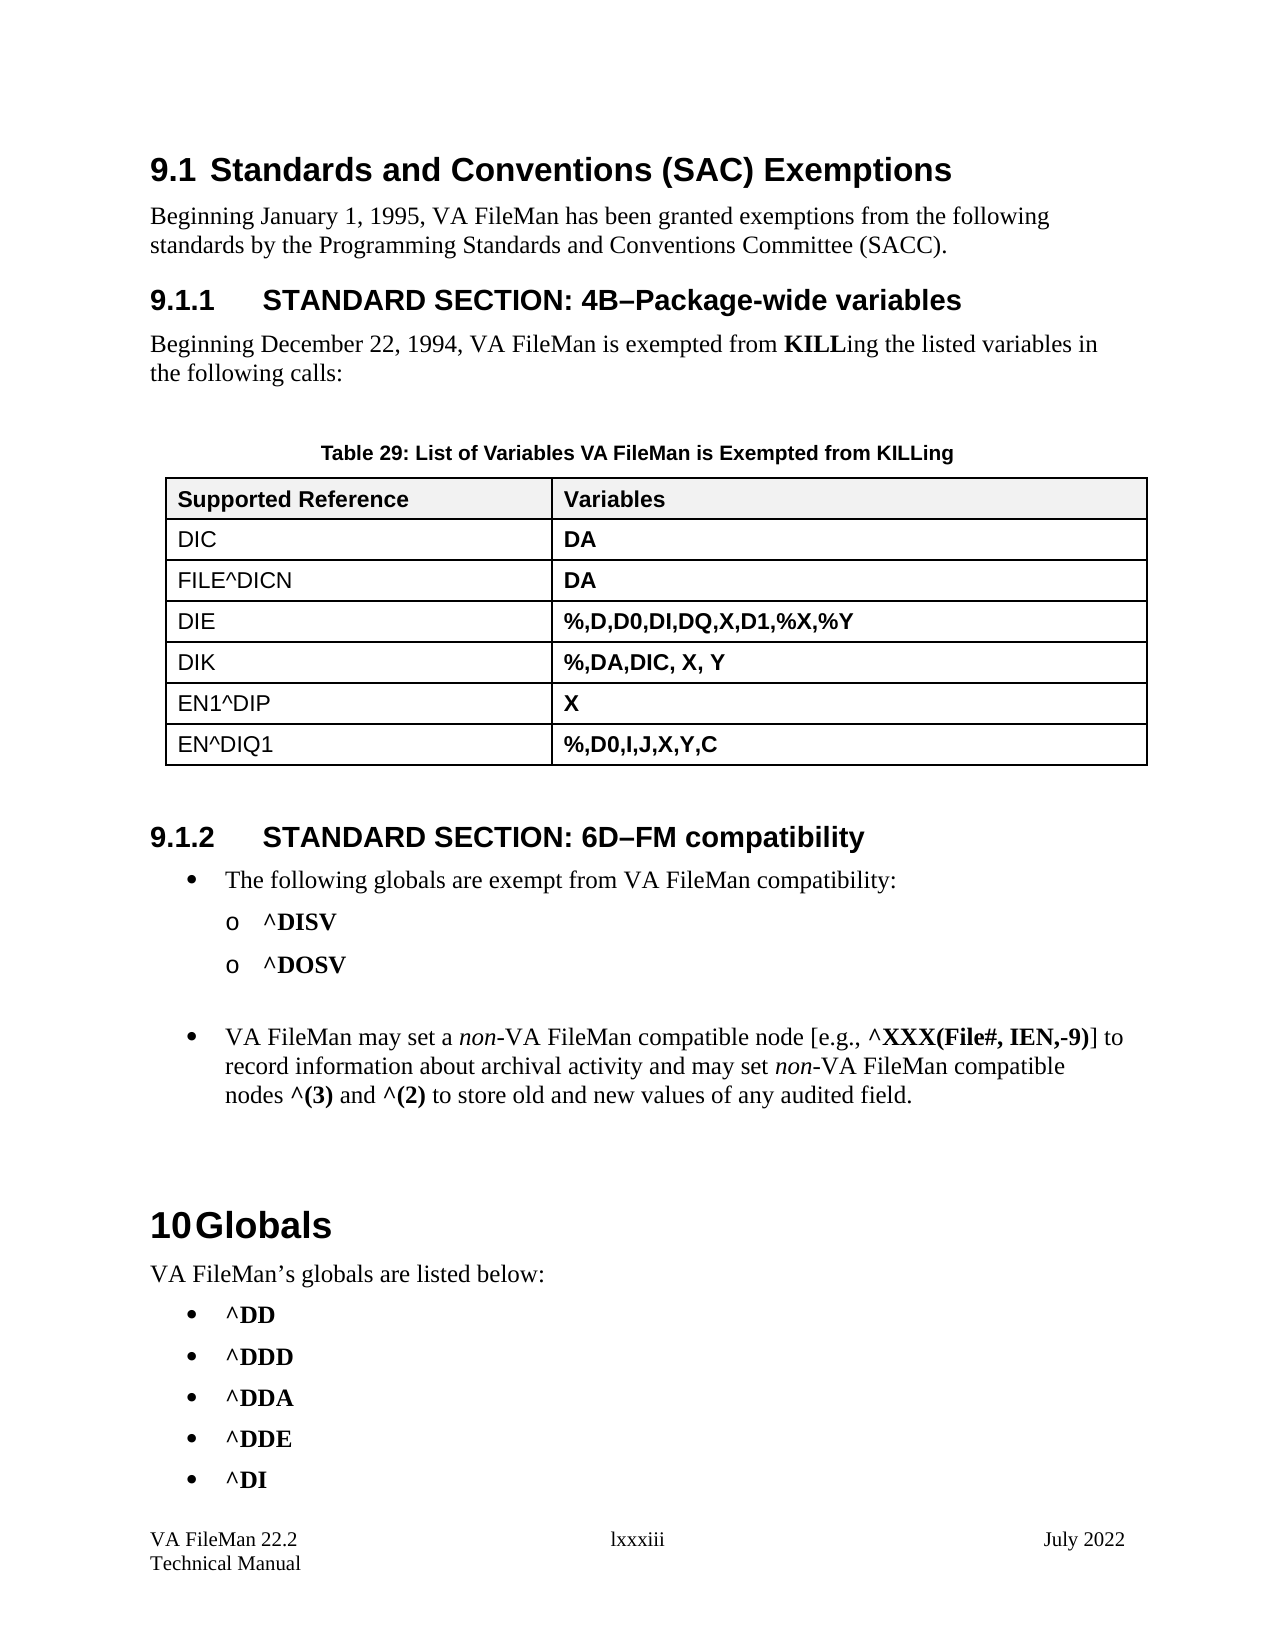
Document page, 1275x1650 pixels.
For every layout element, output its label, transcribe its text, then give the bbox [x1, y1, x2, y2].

subtitle STANDARD SECTION: 6D–FM compatibility [150, 819, 1125, 853]
list ^DDA [187, 1383, 1125, 1412]
table_cell DIC [167, 520, 551, 559]
table_cell %,D,D0,DI,DQ,X,D1,%X,%Y [553, 602, 1146, 641]
subtitle Standards and Conventions (SAC) Exemptions [150, 150, 1125, 188]
list ^DDE [187, 1424, 1125, 1453]
subtitle Globals [150, 1203, 1125, 1247]
list ^DISV [225, 907, 1125, 938]
table_header Variables [553, 479, 1146, 518]
list VA FileMan may set a non-VA FileMan compatible node [e.g., ^XXX(File#, IEN,-9)] to record information about archival activity and may set non-VA FileMan compatible nodes ^(3) and ^(2) to store old and new values of any audited field. [187, 1022, 1125, 1108]
table_cell EN1^DIP [167, 684, 551, 723]
table_cell %,D0,I,J,X,Y,C [553, 725, 1146, 764]
table_cell EN^DIQ1 [167, 725, 551, 764]
list ^DD [187, 1300, 1125, 1329]
table_cell X [553, 684, 1146, 723]
text Beginning January 1, 1995, VA FileMan has been granted exemptions from the following standards by the Programming Standards and Conventions Committee (SACC). [150, 201, 1125, 258]
list ^DOSV [225, 950, 1125, 981]
table_header Supported Reference [167, 479, 551, 518]
list ^DDD [187, 1342, 1125, 1370]
text Table 29: List of Variables VA FileMan is Exempted from KILLing [150, 441, 1125, 465]
list ^DI [187, 1465, 1125, 1494]
table_cell DA [553, 561, 1146, 600]
subtitle STANDARD SECTION: 4B–Package-wide variables [150, 283, 1125, 317]
text Beginning December 22, 1994, VA FileMan is exempted from KILLing the listed variables in the following calls: [150, 329, 1125, 387]
table_cell %,DA,DIC, X, Y [553, 643, 1146, 682]
table_cell FILE^DICN [167, 561, 551, 600]
table_cell DA [553, 520, 1146, 559]
table_cell DIK [167, 643, 551, 682]
table_cell DIE [167, 602, 551, 641]
list The following globals are exempt from VA FileMan compatibility: [187, 866, 1125, 894]
text VA FileMan’s globals are listed below: [150, 1259, 1125, 1288]
